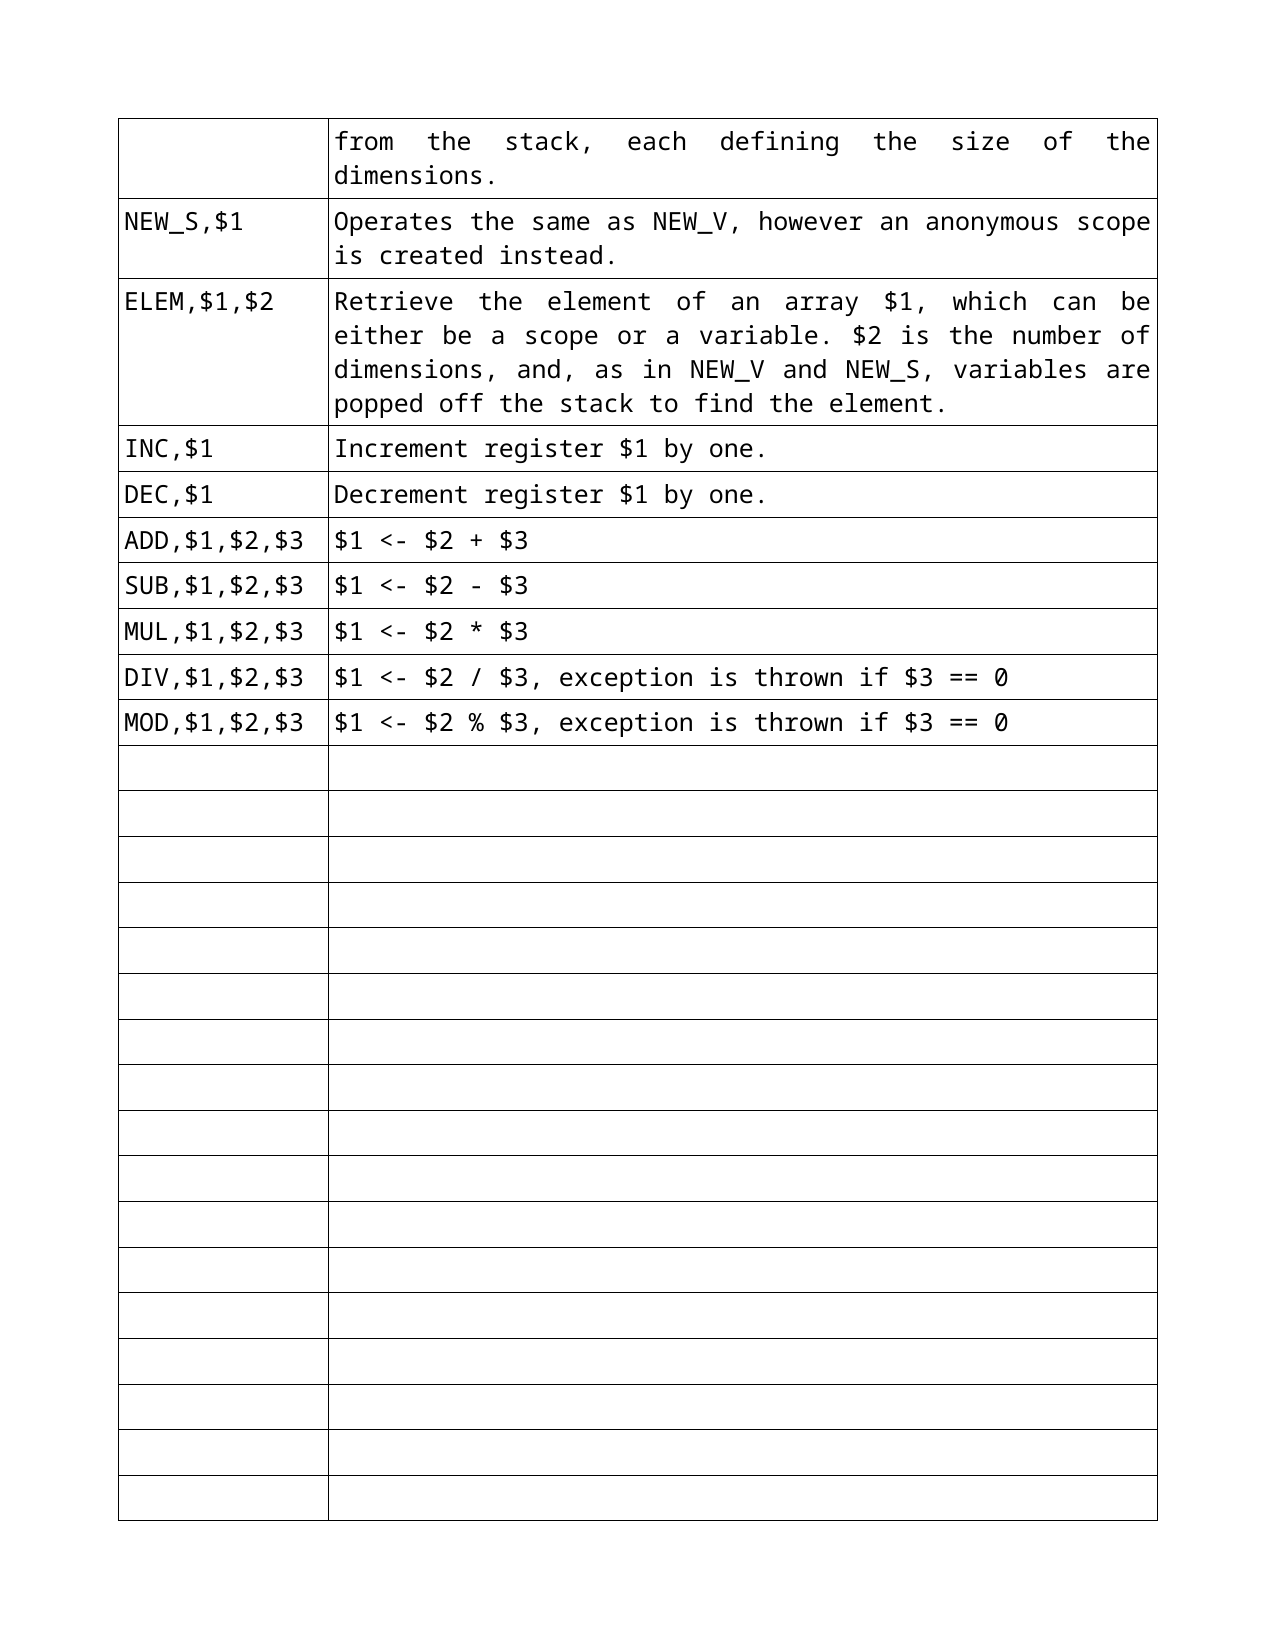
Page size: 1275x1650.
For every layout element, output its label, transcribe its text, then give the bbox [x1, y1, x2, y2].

table_cell DIV,$1,$2,$3 [119, 655, 328, 699]
table_cell [329, 1065, 1157, 1110]
table_cell [119, 1248, 328, 1292]
table_cell [119, 119, 328, 198]
table_cell [119, 1111, 328, 1155]
table_cell $1 <- $2 % $3, exception is thrown if $3 == 0 [329, 700, 1157, 745]
table_cell [329, 1156, 1157, 1201]
table_cell Operates the same as NEW_V, however an anonymous scope is created instead. [329, 199, 1157, 277]
table_cell [329, 837, 1157, 882]
table_cell [329, 746, 1157, 790]
table_cell INC,$1 [119, 426, 328, 471]
table_cell [119, 1339, 328, 1383]
table_cell $1 <- $2 / $3, exception is thrown if $3 == 0 [329, 655, 1157, 699]
table_cell [329, 974, 1157, 1018]
table_cell MOD,$1,$2,$3 [119, 700, 328, 745]
table_cell [119, 974, 328, 1018]
table_cell [329, 1293, 1157, 1338]
table_cell SUB,$1,$2,$3 [119, 563, 328, 608]
table_cell [329, 791, 1157, 836]
table_cell [119, 1476, 328, 1520]
table_cell $1 <- $2 - $3 [329, 563, 1157, 608]
table_cell [119, 1293, 328, 1338]
table_cell $1 <- $2 * $3 [329, 609, 1157, 653]
table_cell [329, 1248, 1157, 1292]
table_cell Increment register $1 by one. [329, 426, 1157, 471]
table_cell [119, 791, 328, 836]
table_cell [329, 1111, 1157, 1155]
table_cell $1 <- $2 + $3 [329, 518, 1157, 562]
table_cell DEC,$1 [119, 472, 328, 517]
table_cell Retrieve the element of an array $1, which can be either be a scope or a variable. $2 is the number of dimensions, and, as in NEW_V and NEW_S, variables are popped off the stack to find the element. [329, 279, 1157, 425]
table_cell [329, 1202, 1157, 1247]
table_cell [329, 883, 1157, 927]
table_cell NEW_S,$1 [119, 199, 328, 277]
table_cell [119, 746, 328, 790]
table_cell MUL,$1,$2,$3 [119, 609, 328, 653]
table_cell [329, 1385, 1157, 1429]
table_cell [329, 1020, 1157, 1064]
table_cell [119, 1430, 328, 1475]
table_cell [329, 1476, 1157, 1520]
table_cell [119, 1385, 328, 1429]
table_cell ADD,$1,$2,$3 [119, 518, 328, 562]
table_cell [119, 883, 328, 927]
table_cell [119, 1202, 328, 1247]
table_cell [329, 1339, 1157, 1383]
table_cell [119, 1020, 328, 1064]
table_cell [119, 1065, 328, 1110]
table_cell from the stack, each defining the size of the dimensions. [329, 119, 1157, 198]
table_cell [119, 1156, 328, 1201]
table_cell [119, 928, 328, 973]
table_cell [119, 837, 328, 882]
table_cell Decrement register $1 by one. [329, 472, 1157, 517]
table_cell ELEM,$1,$2 [119, 279, 328, 425]
table_cell [329, 1430, 1157, 1475]
table_cell [329, 928, 1157, 973]
